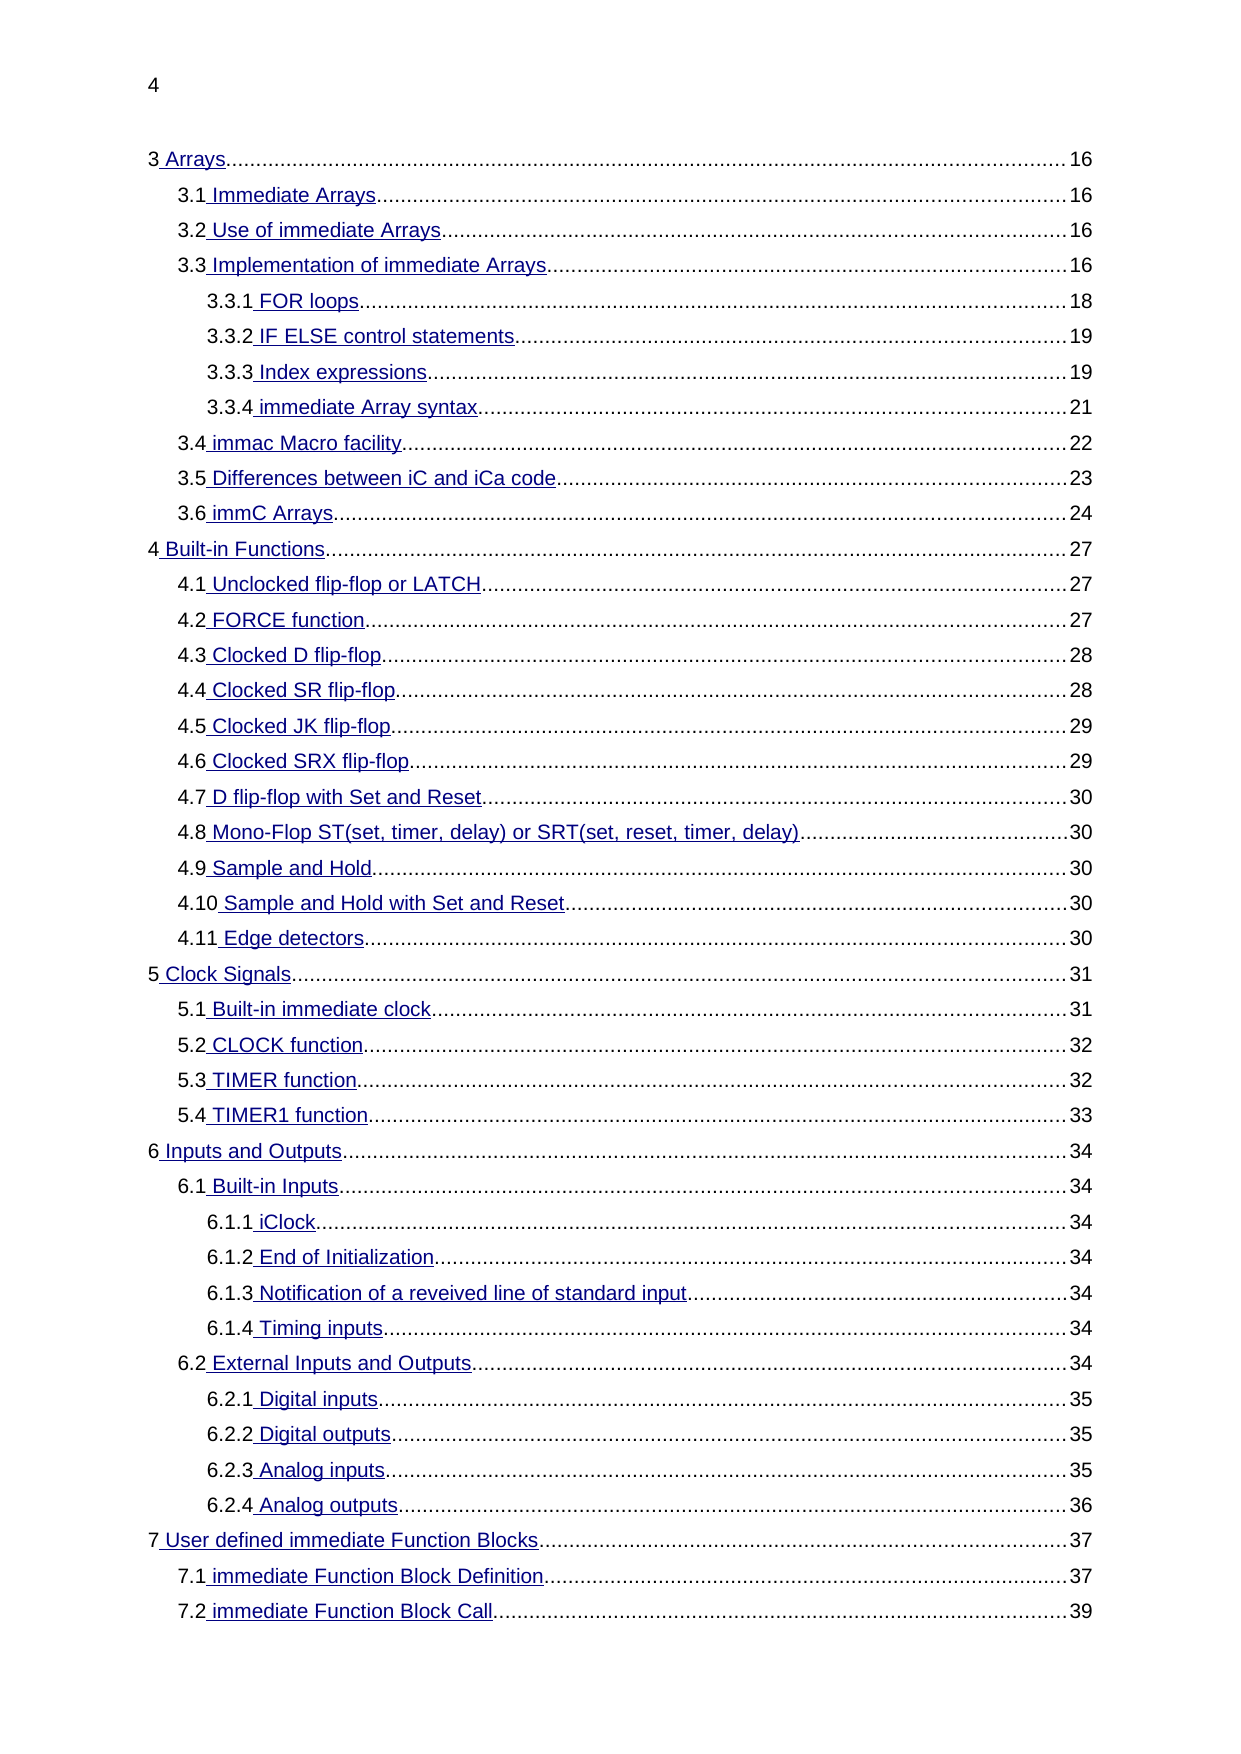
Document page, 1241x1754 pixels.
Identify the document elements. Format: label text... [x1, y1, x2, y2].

text 4.7 D flip-flop with Set and Reset 30 [177, 785, 1092, 809]
text 5 Clock Signals 31 [148, 962, 1092, 986]
text 5.4 TIMER1 function 33 [177, 1104, 1092, 1128]
text 4.5 Clocked JK flip-flop 29 [177, 714, 1092, 738]
text 7.1 immediate Function Block Definition 37 [177, 1564, 1092, 1588]
text 4.4 Clocked SR flip-flop 28 [177, 679, 1092, 703]
text 5.1 Built-in immediate clock 31 [177, 998, 1092, 1021]
text 6.1.3 Notification of a reveived line of standard input 34 [207, 1281, 1092, 1305]
text 6.2 External Inputs and Outputs 34 [177, 1352, 1092, 1376]
text 3.1 Immediate Arrays 16 [177, 183, 1092, 207]
text 4.3 Clocked D flip-flop 28 [177, 643, 1092, 667]
text 4.9 Sample and Hold 30 [177, 856, 1092, 880]
text 7 User defined immediate Function Blocks 37 [148, 1529, 1092, 1553]
text 4.2 FORCE function 27 [177, 608, 1092, 632]
text 6.1 Built-in Inputs 34 [177, 1175, 1092, 1198]
text 3.4 immac Macro facility 22 [177, 431, 1092, 455]
text 4.6 Clocked SRX flip-flop 29 [177, 750, 1092, 773]
text 6.2.1 Digital inputs 35 [207, 1387, 1092, 1411]
text 5.3 TIMER function 32 [177, 1068, 1092, 1092]
text 3.3.3 Index expressions 19 [207, 360, 1092, 384]
text 3.3.2 IF ELSE control statements 19 [207, 325, 1092, 348]
text 3.3 Implementation of immediate Arrays 16 [177, 254, 1092, 278]
text 4.1 Unclocked flip-flop or LATCH 27 [177, 573, 1092, 596]
text 6.2.2 Digital outputs 35 [207, 1423, 1092, 1446]
text 4.8 Mono-Flop ST(set, timer, delay) or SRT(set, reset, timer, delay) 30 [177, 821, 1092, 844]
text 6.1.2 End of Initialization 34 [207, 1246, 1092, 1269]
text 5.2 CLOCK function 32 [177, 1033, 1092, 1057]
text 4.11 Edge detectors 30 [177, 927, 1092, 951]
text 7.2 immediate Function Block Call 39 [177, 1600, 1092, 1623]
text 6.2.3 Analog inputs 35 [207, 1458, 1092, 1482]
text 6 Inputs and Outputs 34 [148, 1139, 1092, 1163]
text 3.3.4 immediate Array syntax 21 [207, 396, 1092, 419]
text 3.5 Differences between iC and iCa code 23 [177, 466, 1092, 490]
text 3.6 immC Arrays 24 [177, 502, 1092, 526]
text 3.3.1 FOR loops 18 [207, 289, 1092, 313]
text 3.2 Use of immediate Arrays 16 [177, 218, 1092, 242]
text 6.1.1 iClock 34 [207, 1210, 1092, 1234]
text 4 Built-in Functions 27 [148, 537, 1092, 561]
text 3 Arrays 16 [148, 148, 1092, 171]
text 6.2.4 Analog outputs 36 [207, 1493, 1092, 1517]
text 6.1.4 Timing inputs 34 [207, 1316, 1092, 1340]
text 4.10 Sample and Hold with Set and Reset 30 [177, 891, 1092, 915]
